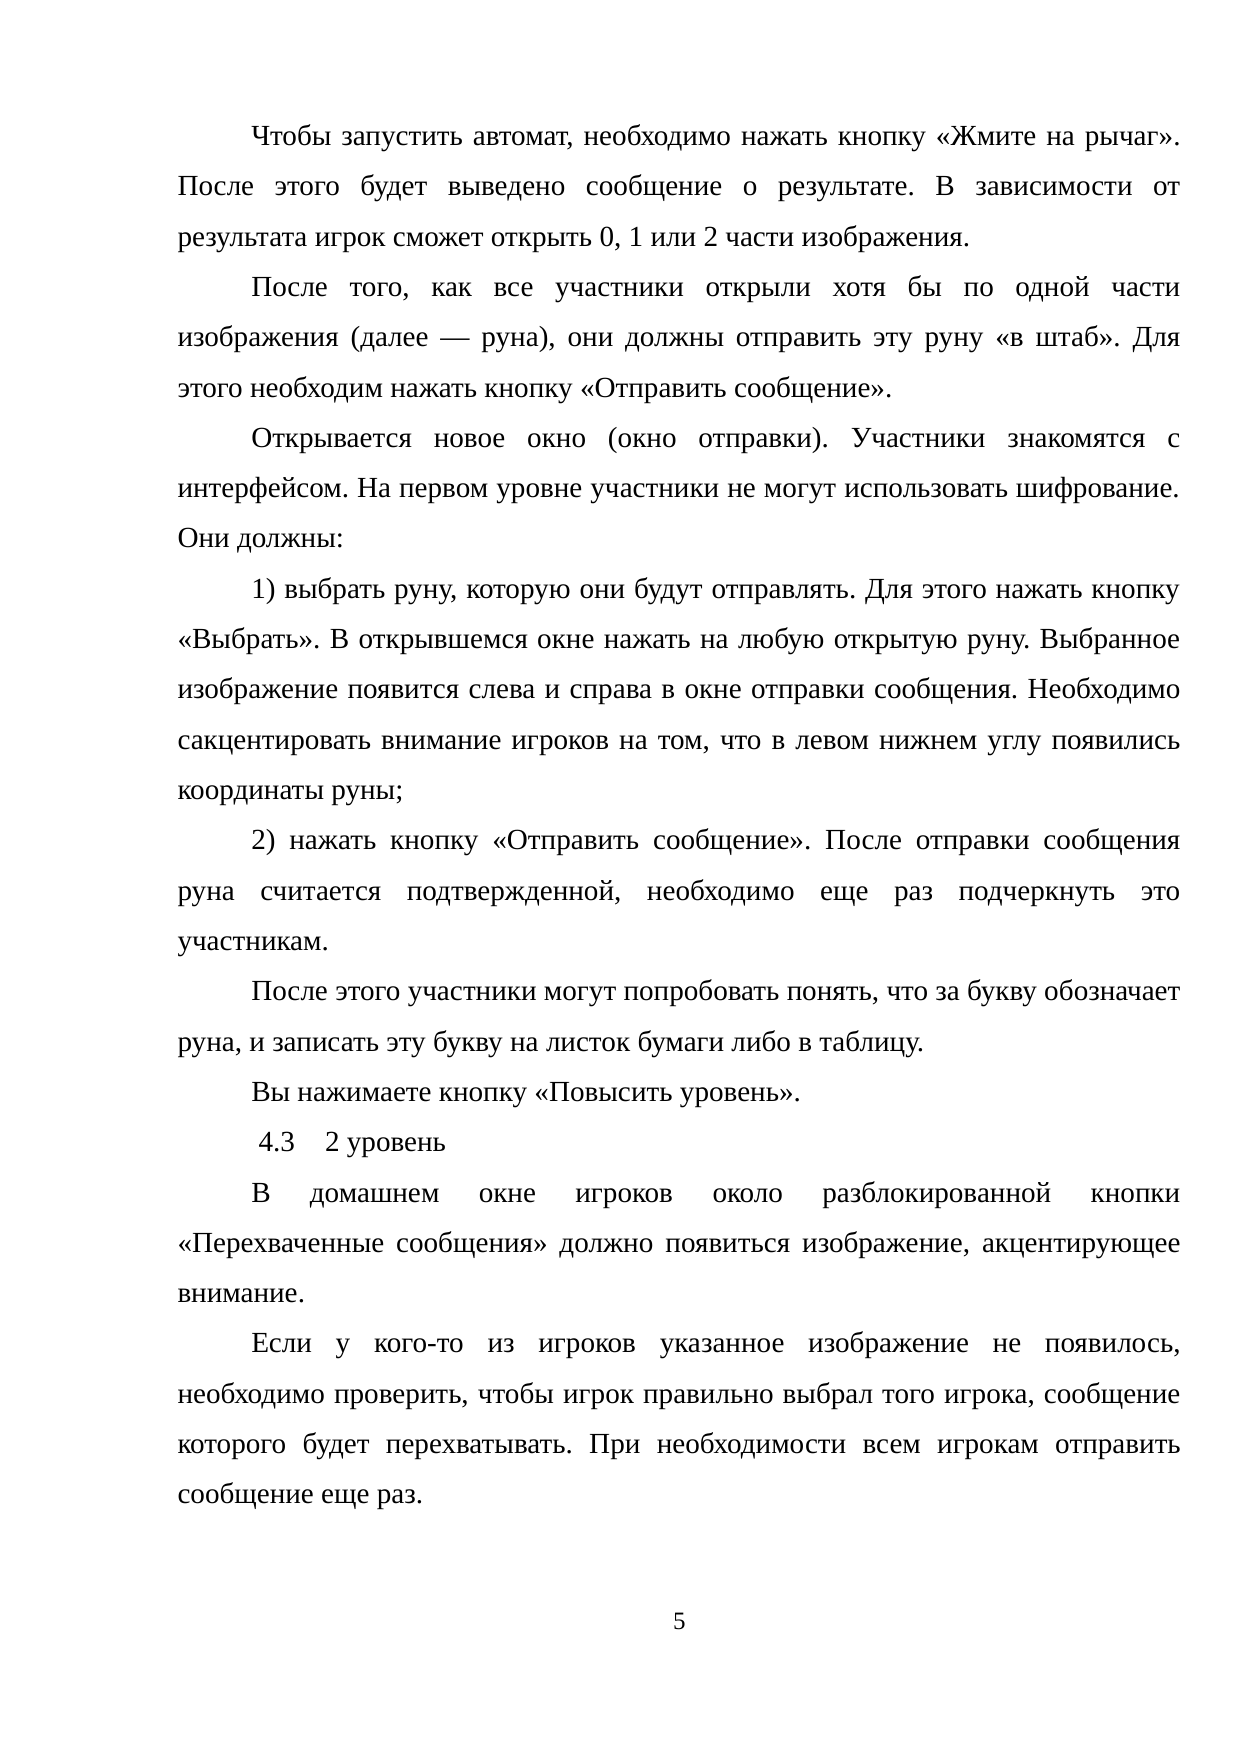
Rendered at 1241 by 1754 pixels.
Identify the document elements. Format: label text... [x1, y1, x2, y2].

list 2 уровень [177, 1124, 1181, 1158]
text После этого участники могут попробовать понять, что за букву обозначает руна, и записать эту букву на листок бумаги либо в таблицу. [177, 973, 1181, 1057]
text Чтобы запустить автомат, необходимо нажать кнопку «Жмите на рычаг». После этого будет выведено сообщение о результате. В зависимости от результата игрок сможет открыть 0, 1 или 2 части изображения. [177, 118, 1181, 252]
text Вы нажимаете кнопку «Повысить уровень». [177, 1074, 1181, 1108]
text 2) нажать кнопку «Отправить сообщение». После отправки сообщения руна считается подтвержденной, необходимо еще раз подчеркнуть это участникам. [177, 822, 1181, 957]
text Если у кого-то из игроков указанное изображение не появилось, необходимо проверить, чтобы игрок правильно выбрал того игрока, сообщение которого будет перехватывать. При необходимости всем игрокам отправить сообщение еще раз. [177, 1326, 1181, 1510]
text 1) выбрать руну, которую они будут отправлять. Для этого нажать кнопку «Выбрать». В открывшемся окне нажать на любую открытую руну. Выбранное изображение появится слева и справа в окне отправки сообщения. Необходимо сакцентировать внимание игроков на том, что в левом нижнем углу появились координаты руны; [177, 571, 1181, 806]
text Открывается новое окно (окно отправки). Участники знакомятся с интерфейсом. На первом уровне участники не могут использовать шифрование. Они должны: [177, 420, 1181, 554]
text После того, как все участники открыли хотя бы по одной части изображения (далее — руна), они должны отправить эту руну «в штаб». Для этого необходим нажать кнопку «Отправить сообщение». [177, 269, 1181, 403]
text В домашнем окне игроков около разблокированной кнопки «Перехваченные сообщения» должно появиться изображение, акцентирующее внимание. [177, 1175, 1181, 1309]
